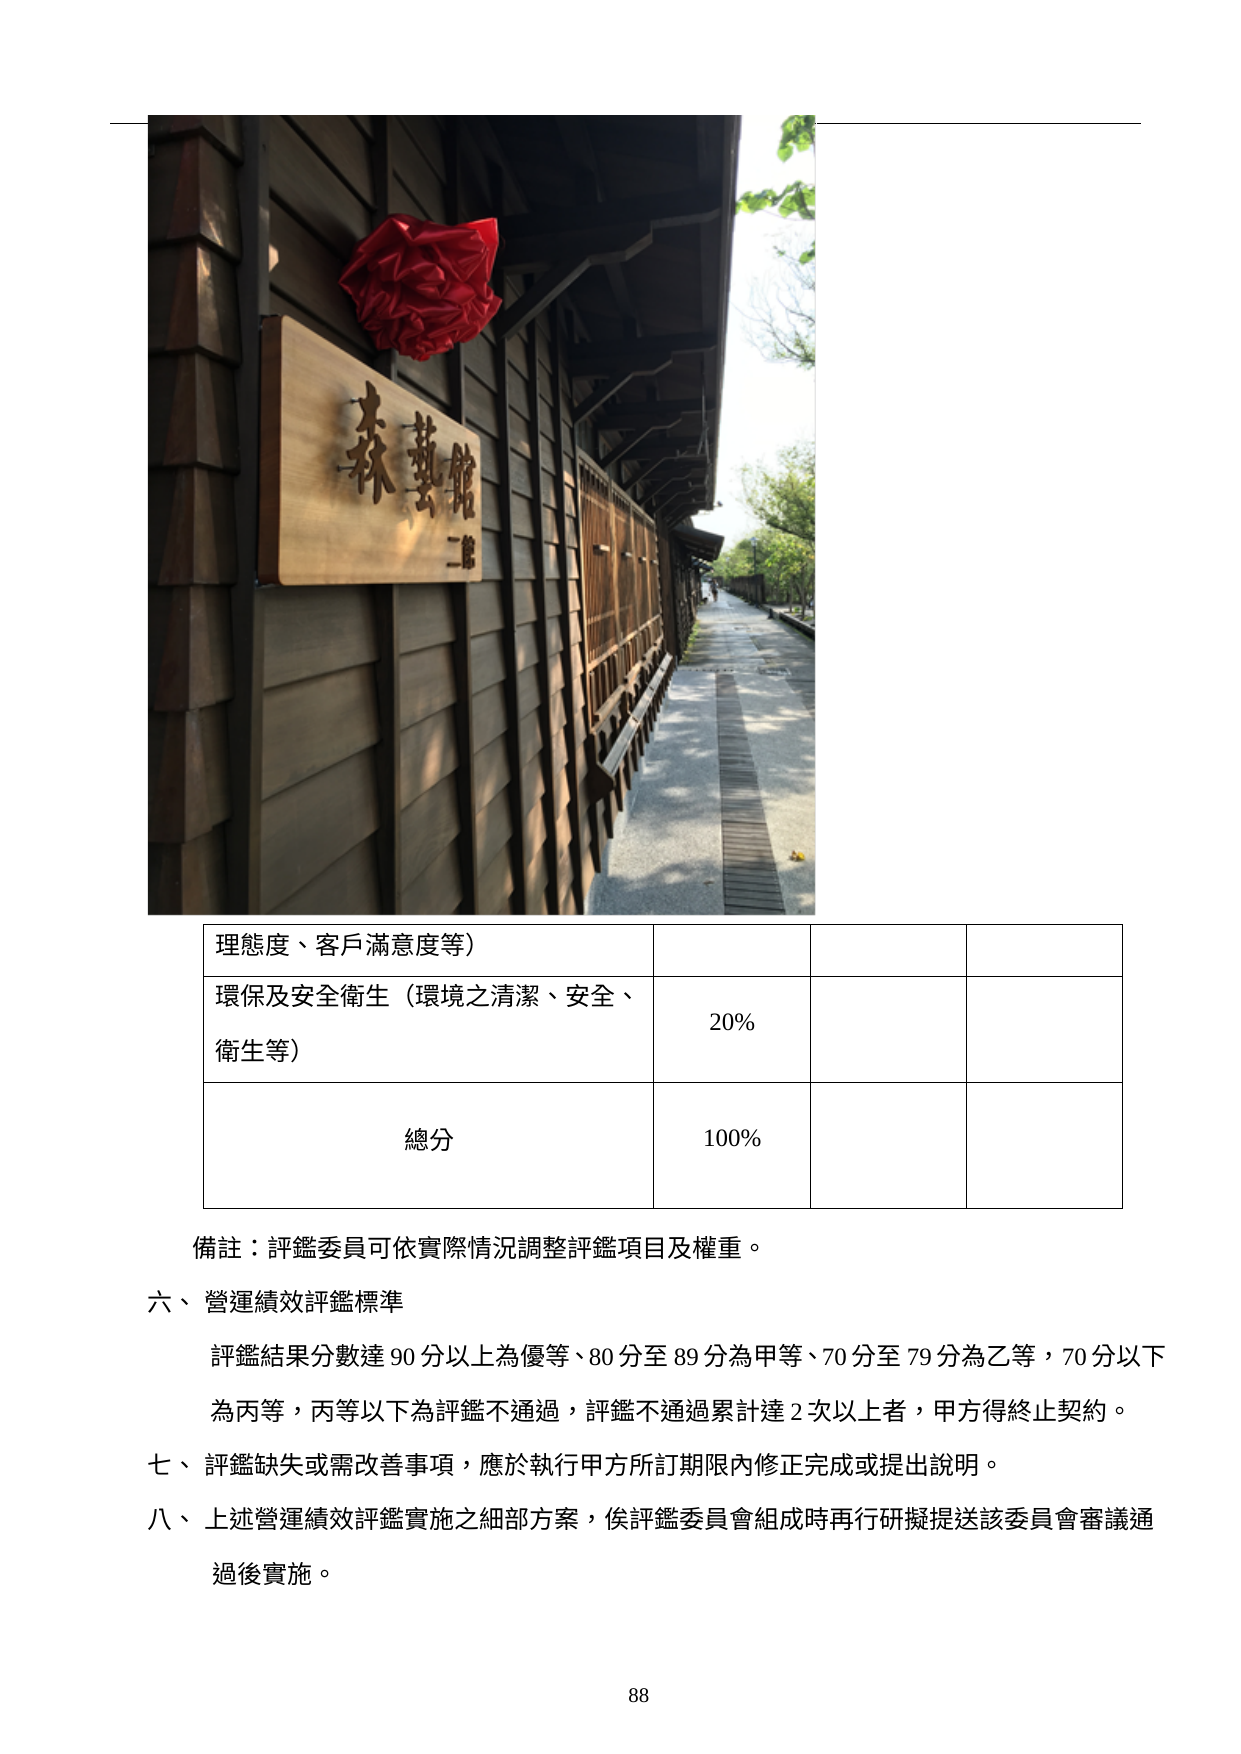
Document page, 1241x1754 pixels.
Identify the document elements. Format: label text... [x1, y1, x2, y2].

table_cell 環保及安全衛生（環境之清潔、安全、衛生等） [204, 977, 653, 1082]
picture [147, 115, 817, 917]
table_cell [811, 1083, 966, 1208]
text 備註：評鑑委員可依實際情況調整評鑑項目及權重。 [148, 1228, 1167, 1264]
table_cell [654, 925, 810, 976]
table_cell [967, 1083, 1122, 1208]
text 評鑑結果分數達90分以上為優等、80分至89分為甲等、70分至79分為乙等，70分以下為丙等，丙等以下為評鑑不通過，評鑑不通過累計達2次以上者，甲方得終止契約。 [210, 1337, 1167, 1427]
table_cell [811, 977, 966, 1082]
table_cell [967, 977, 1122, 1082]
text 六、 營運績效評鑑標準 [148, 1282, 1167, 1319]
table_cell 100% [654, 1083, 810, 1208]
text 七、 評鑑缺失或需改善事項，應於執行甲方所訂期限內修正完成或提出說明。 [148, 1446, 1167, 1482]
text 八、 上述營運績效評鑑實施之細部方案，俟評鑑委員會組成時再行研擬提送該委員會審議通過後實施。 [148, 1500, 1167, 1591]
table_cell [811, 925, 966, 976]
table_cell 20% [654, 977, 810, 1082]
table_cell 總分 [204, 1083, 653, 1208]
table_cell 理態度、客戶滿意度等） [204, 925, 653, 976]
table_cell [967, 925, 1122, 976]
